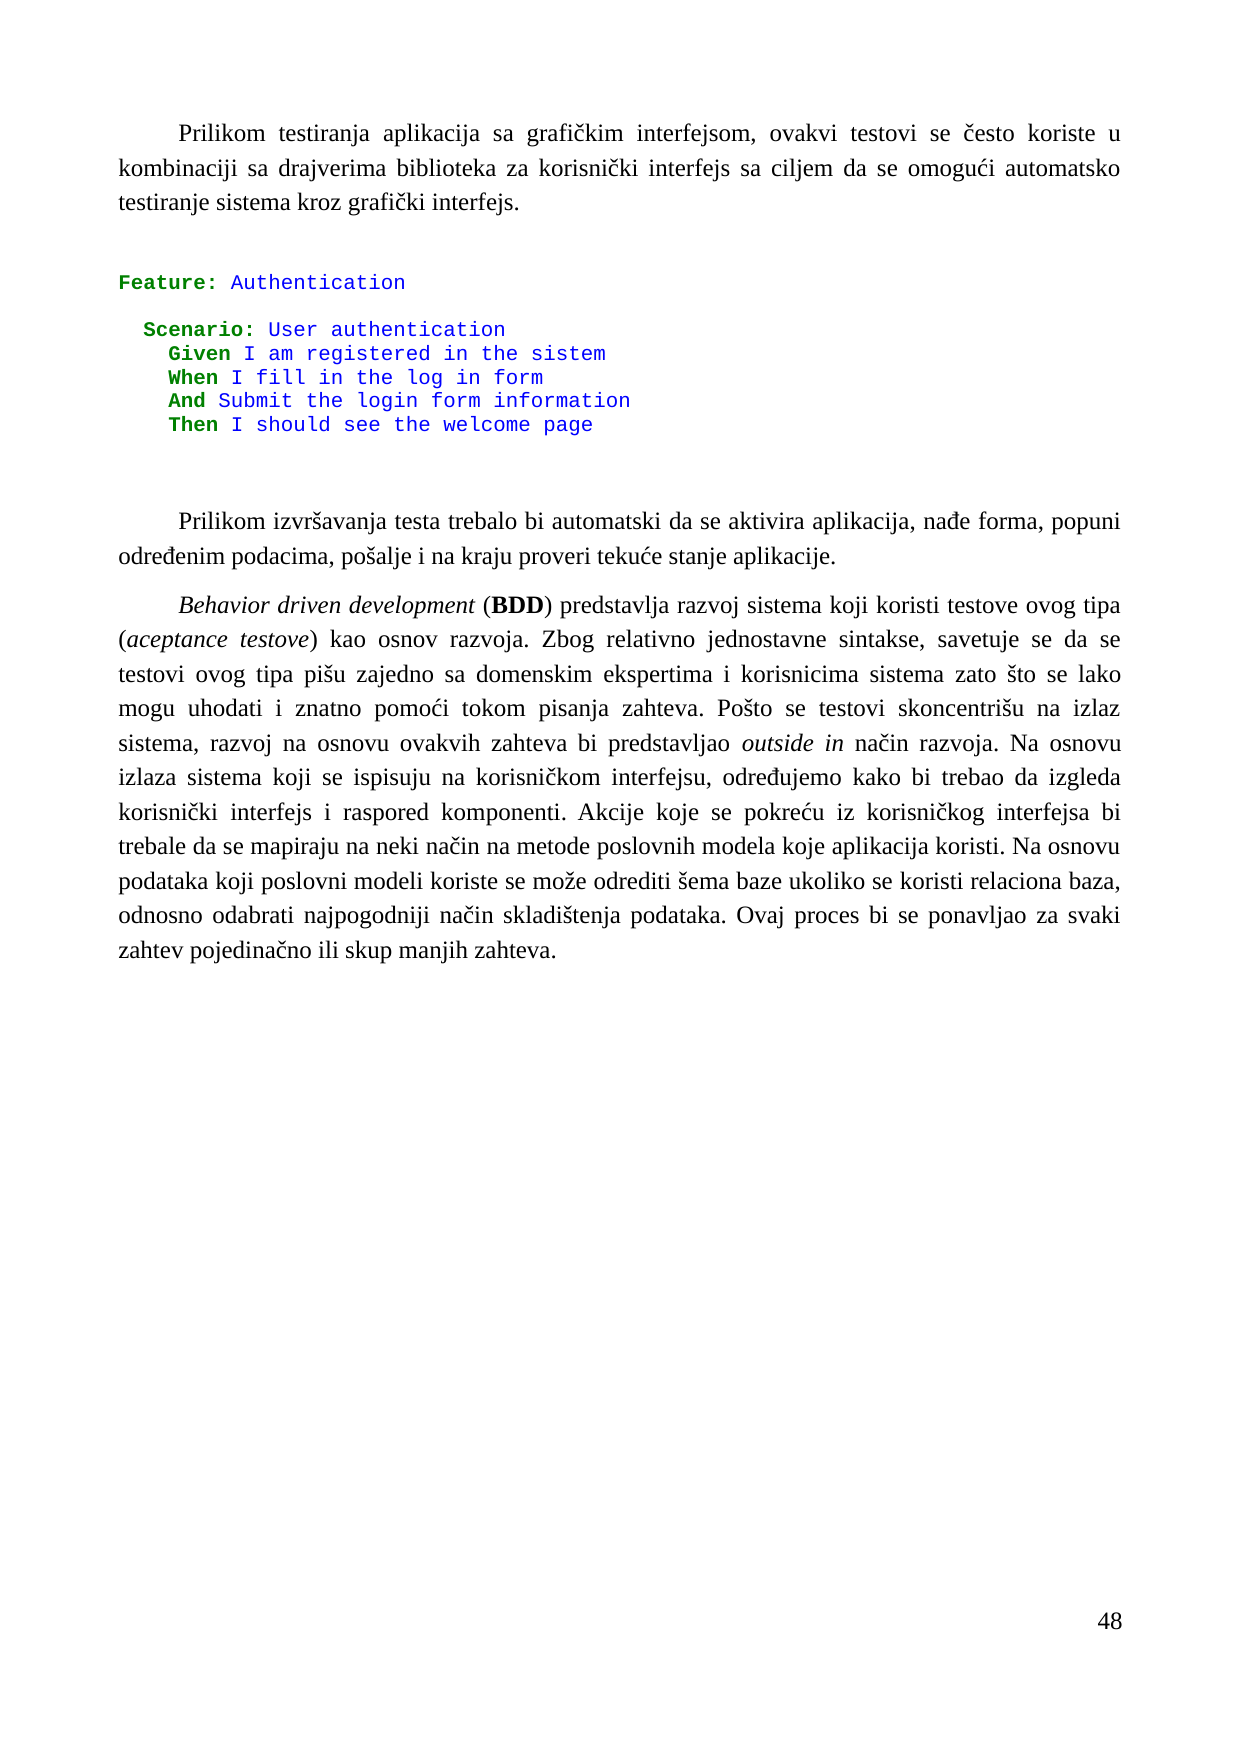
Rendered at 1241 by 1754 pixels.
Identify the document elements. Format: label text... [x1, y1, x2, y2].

text Behavior driven development (BDD) predstavlja razvoj sistema koji koristi testove ovog tipa (aceptance testove) kao osnov razvoja. Zbog relativno jednostavne sintakse, savetuje se da se testovi ovog tipa pišu zajedno sa domenskim ekspertima i korisnicima sistema zato što se lako mogu uhodati i znatno pomoći tokom pisanja zahteva. Pošto se testovi skoncentrišu na izlaz sistema, razvoj na osnovu ovakvih zahteva bi predstavljao outside in način razvoja. Na osnovu izlaza sistema koji se ispisuju na korisničkom interfejsu, određujemo kako bi trebao da izgleda korisnički interfejs i raspored komponenti. Akcije koje se pokreću iz korisničkog interfejsa bi trebale da se mapiraju na neki način na metode poslovnih modela koje aplikacija koristi. Na osnovu podataka koji poslovni modeli koriste se može odrediti šema baze ukoliko se koristi relaciona baza, odnosno odabrati najpogodniji način skladištenja podataka. Ovaj proces bi se ponavljao za svaki zahtev pojedinačno ili skup manjih zahteva. [118, 590, 1122, 963]
text Feature: Authentication [118, 272, 1122, 296]
text Scenario: User authentication [118, 319, 1122, 343]
text Then I should see the welcome page [118, 414, 1122, 438]
text When I fill in the log in form [118, 367, 1122, 390]
text Prilikom testiranja aplikacija sa grafičkim interfejsom, ovakvi testovi se često koriste u kombinaciji sa drajverima biblioteka za korisnički interfejs sa ciljem da se omogući automatsko testiranje sistema kroz grafički interfejs. [118, 118, 1122, 216]
text Given I am registered in the sistem [118, 343, 1122, 367]
text Prilikom izvršavanja testa trebalo bi automatski da se aktivira aplikacija, nađe forma, popuni određenim podacima, pošalje i na kraju proveri tekuće stanje aplikacije. [118, 506, 1122, 569]
text And Submit the login form information [118, 390, 1122, 414]
